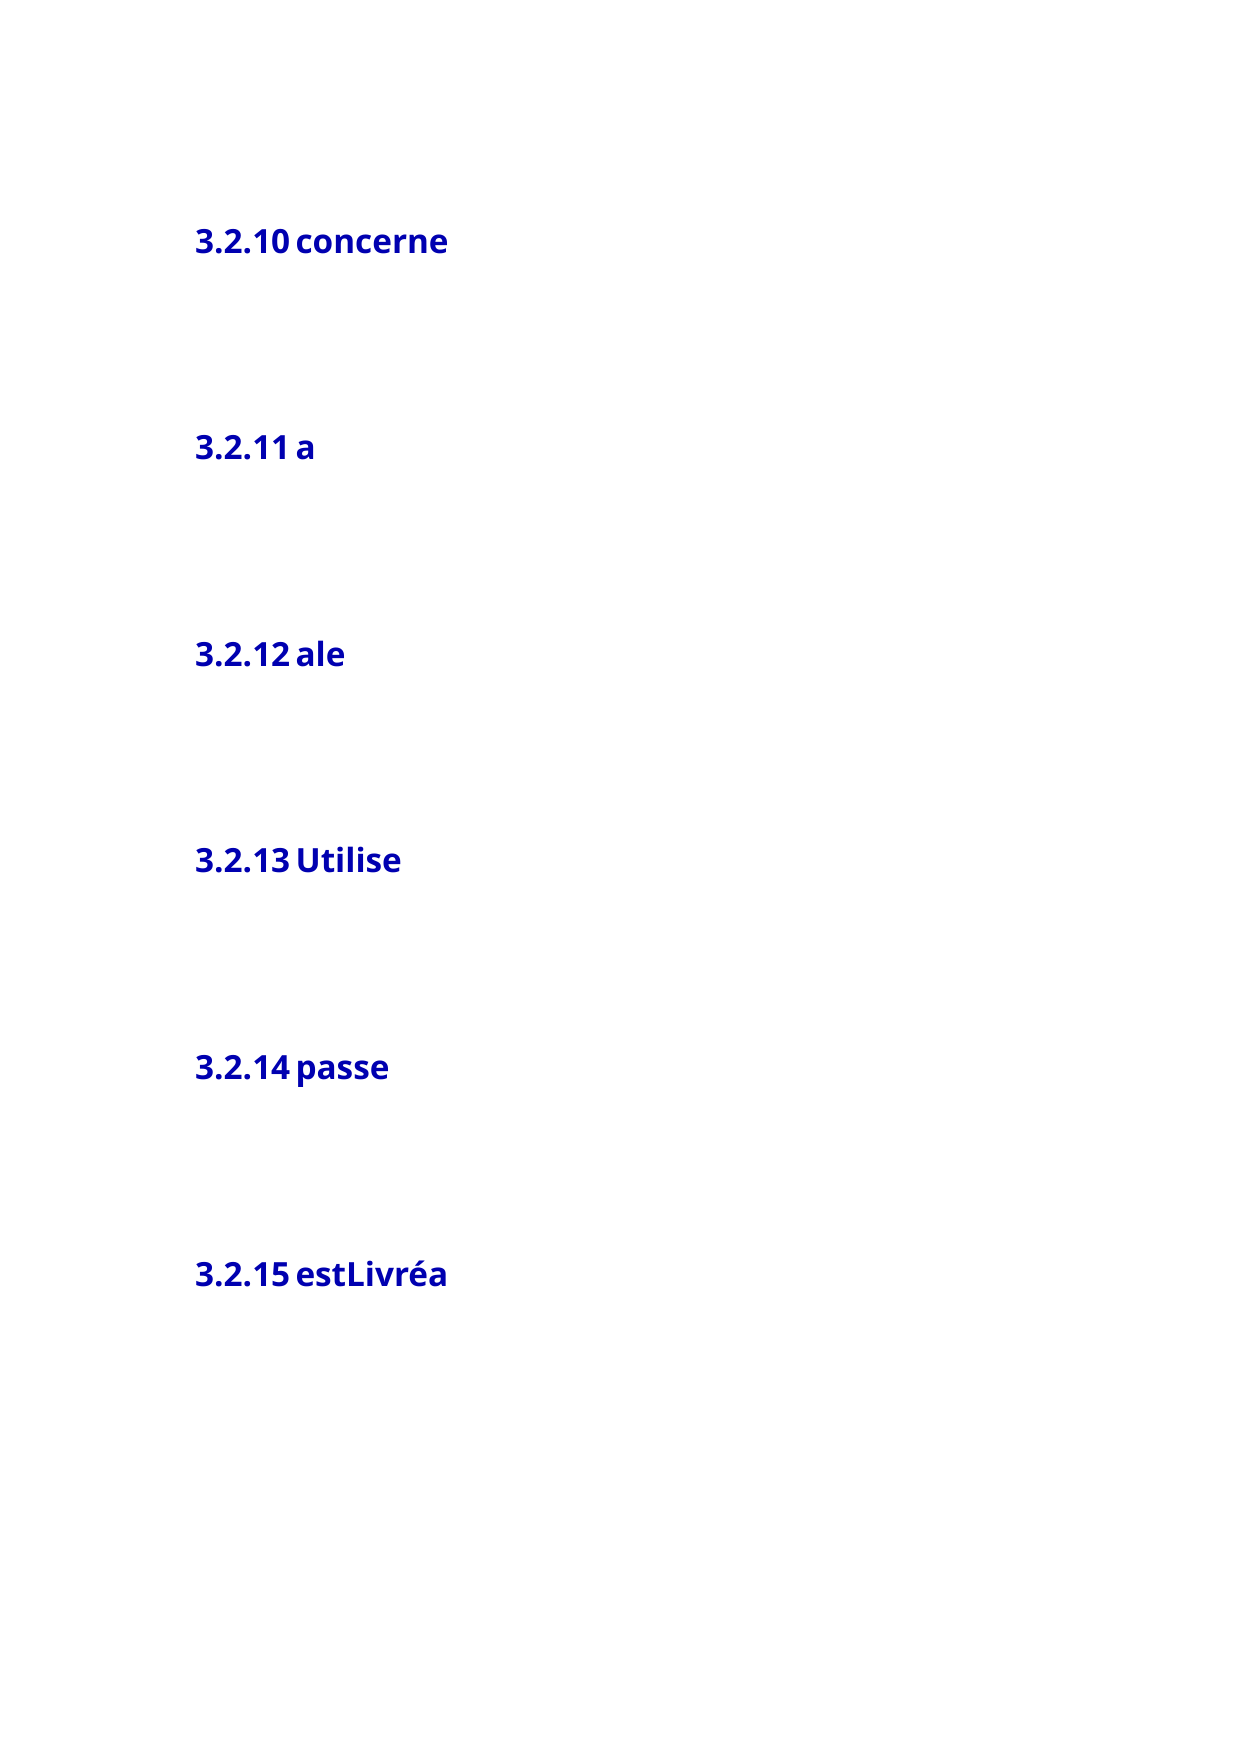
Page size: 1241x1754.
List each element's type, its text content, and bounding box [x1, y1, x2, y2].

table_cell [148, 1180, 620, 1221]
table_header [620, 705, 1093, 736]
table_cell [620, 561, 1093, 601]
table_cell [148, 736, 620, 767]
table_cell [620, 767, 1093, 808]
table_cell [620, 974, 1093, 1014]
table_cell [620, 148, 1093, 188]
table_header [148, 1325, 620, 1356]
table_cell [148, 1387, 620, 1427]
table_cell [148, 1356, 620, 1387]
table_header [620, 292, 1093, 323]
table_cell [148, 1149, 620, 1180]
subtitle passe [148, 1044, 1093, 1089]
subtitle concerne [148, 218, 1093, 263]
table_cell [148, 767, 620, 808]
table_cell [620, 354, 1093, 395]
subtitle a [148, 424, 1093, 469]
table_header [620, 1118, 1093, 1149]
table_header [148, 1118, 620, 1149]
subtitle Utilise [148, 837, 1093, 883]
subtitle ale [148, 631, 1093, 676]
table_cell [620, 1356, 1093, 1387]
table_header [148, 705, 620, 736]
table_cell [148, 354, 620, 395]
table_cell [148, 323, 620, 354]
table_header [148, 911, 620, 943]
table_header [148, 292, 620, 323]
table_header [148, 498, 620, 529]
table_cell [620, 943, 1093, 974]
table_cell [620, 1180, 1093, 1221]
subtitle estLivréa [148, 1250, 1093, 1296]
table_cell [148, 974, 620, 1014]
table_cell [620, 736, 1093, 767]
table_cell [620, 1387, 1093, 1427]
table_header [620, 1325, 1093, 1356]
table_cell [620, 323, 1093, 354]
table_cell [148, 148, 620, 188]
table_header [620, 498, 1093, 529]
table_cell [148, 530, 620, 561]
table_header [620, 911, 1093, 943]
table_cell [148, 943, 620, 974]
table_cell [148, 561, 620, 601]
table_cell [620, 1149, 1093, 1180]
table_cell [620, 530, 1093, 561]
